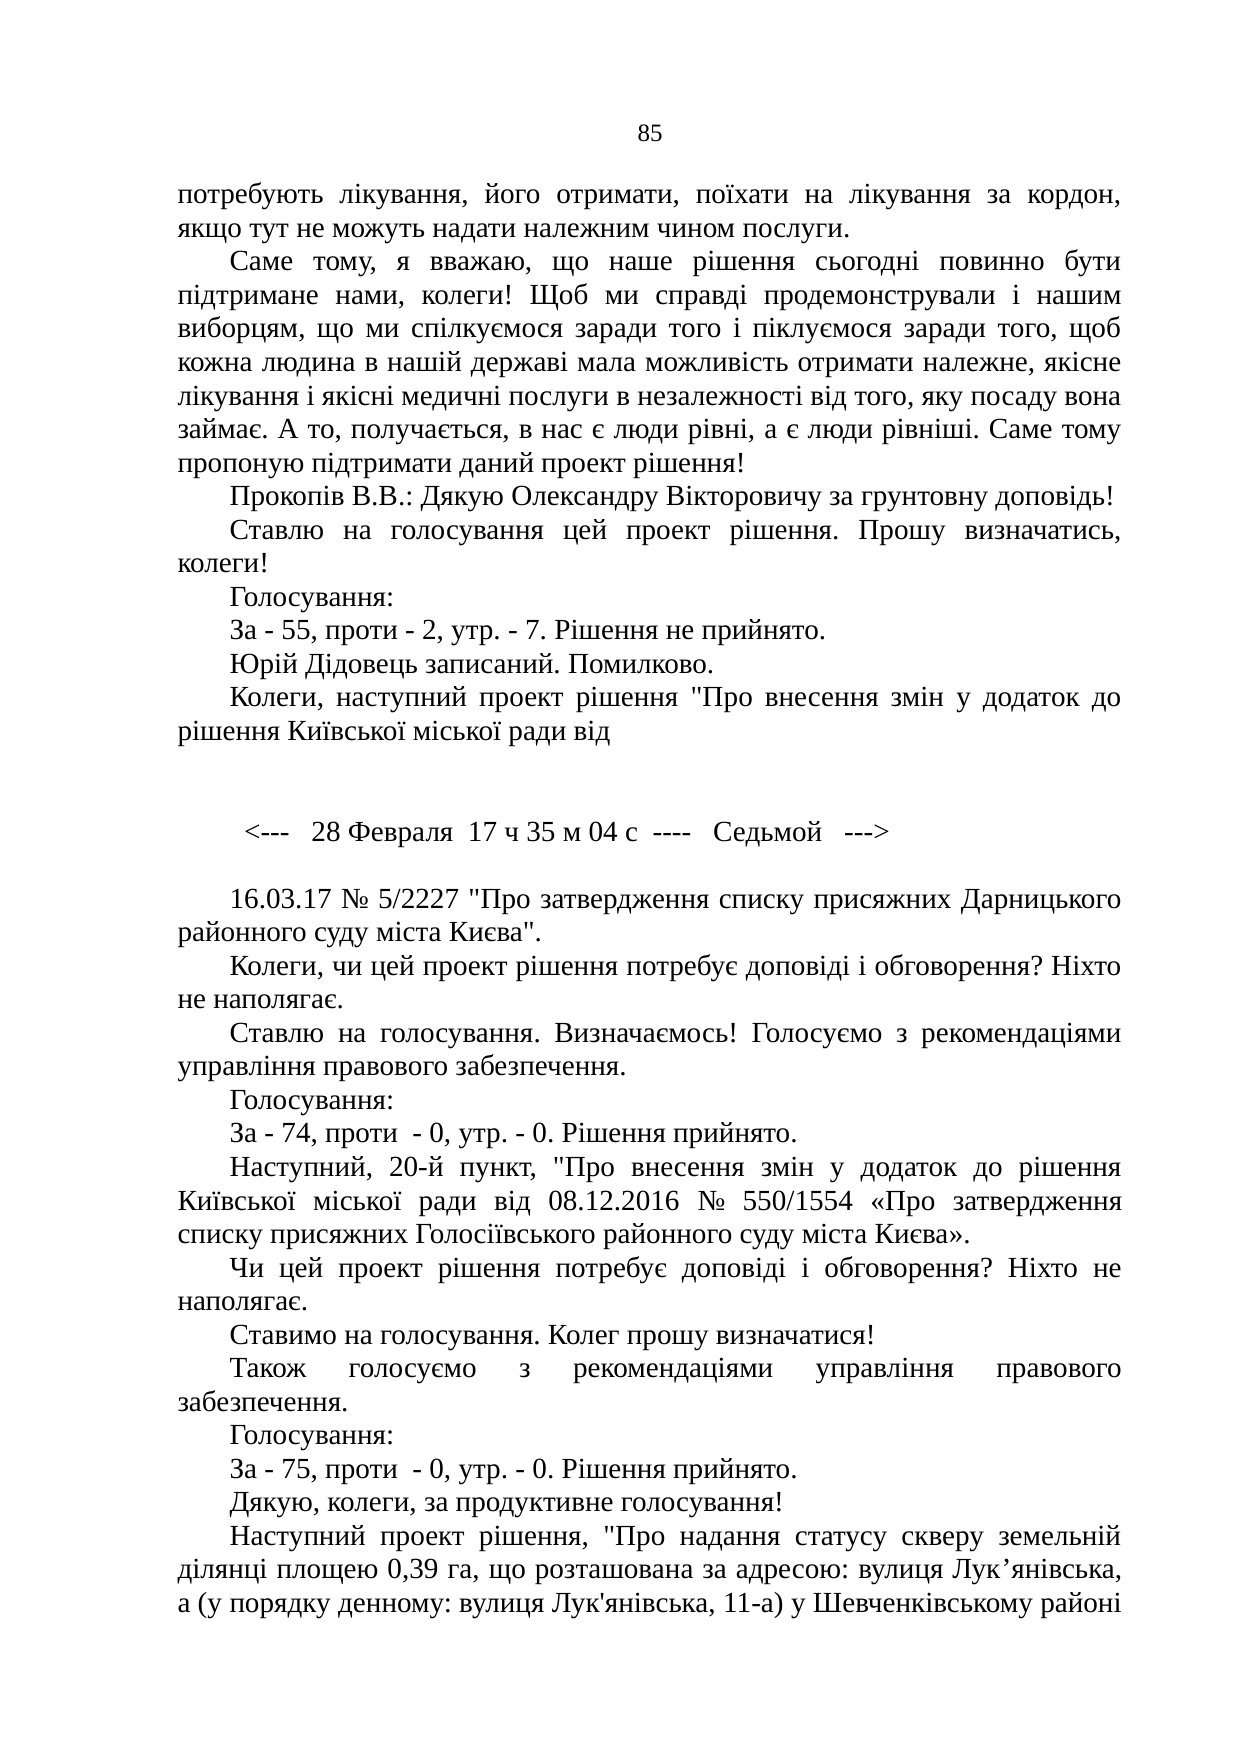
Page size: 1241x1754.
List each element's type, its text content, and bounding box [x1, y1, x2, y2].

text Голосування: [177, 1417, 1122, 1451]
text Ставлю на голосування цей проект рішення. Прошу визначатись, колеги! [177, 512, 1122, 579]
text Дякую, колеги, за продуктивне голосування! [177, 1484, 1122, 1518]
text <--- 28 Февраля 17 ч 35 м 04 с ---- Седьмой ---> [177, 814, 1122, 847]
text Юрій Дідовець записаний. Помилково. [177, 646, 1122, 679]
text Саме тому, я вважаю, що наше рішення сьогодні повинно бути підтримане нами, колеги! Щоб ми справді продемонстрували і нашим виборцям, що ми спілкуємося заради того і піклуємося заради того, щоб кожна людина в нашій державі мала можливість отримати належне, якісне лікування і якісні медичні послуги в незалежності від того, яку посаду вона займає. А то, получається, в нас є люди рівні, а є люди рівніші. Саме тому пропоную підтримати даний проект рішення! [177, 243, 1122, 478]
text Колеги, чи цей проект рішення потребує доповіді і обговорення? Ніхто не наполягає. [177, 948, 1122, 1015]
text Голосування: [177, 1082, 1122, 1116]
text 16.03.17 № 5/2227 "Про затвердження списку присяжних Дарницького районного суду міста Києва". [177, 881, 1122, 948]
text Чи цей проект рішення потребує доповіді і обговорення? Ніхто не наполягає. [177, 1250, 1122, 1317]
text Також голосуємо з рекомендаціями управління правового забезпечення. [177, 1350, 1122, 1417]
text потребують лікування, його отримати, поїхати на лікування за кордон, якщо тут не можуть надати належним чином послуги. [177, 176, 1122, 243]
text Колеги, наступний проект рішення "Про внесення змін у додаток до рішення Київської міської ради від [177, 679, 1122, 747]
text Наступний проект рішення, "Про надання статусу скверу земельній ділянці площею 0,39 га, що розташована за адресою: вулиця Лук’янівська, а (у порядку денному: вулиця Лук'янівська, 11-а) у Шевченківському районі [177, 1518, 1122, 1619]
text Ставимо на голосування. Колег прошу визначатися! [177, 1317, 1122, 1350]
text За - 74, проти - 0, утр. - 0. Рішення прийнято. [177, 1116, 1122, 1149]
text Прокопів В.В.: Дякую Олександру Вікторовичу за грунтовну доповідь! [177, 478, 1122, 512]
text Ставлю на голосування. Визначаємось! Голосуємо з рекомендаціями управління правового забезпечення. [177, 1015, 1122, 1082]
text За - 55, проти - 2, утр. - 7. Рішення не прийнято. [177, 612, 1122, 646]
text Наступний, 20-й пункт, "Про внесення змін у додаток до рішення Київської міської ради від 08.12.2016 № 550/1554 «Про затвердження списку присяжних Голосіївського районного суду міста Києва». [177, 1149, 1122, 1250]
text За - 75, проти - 0, утр. - 0. Рішення прийнято. [177, 1451, 1122, 1484]
text Голосування: [177, 579, 1122, 612]
